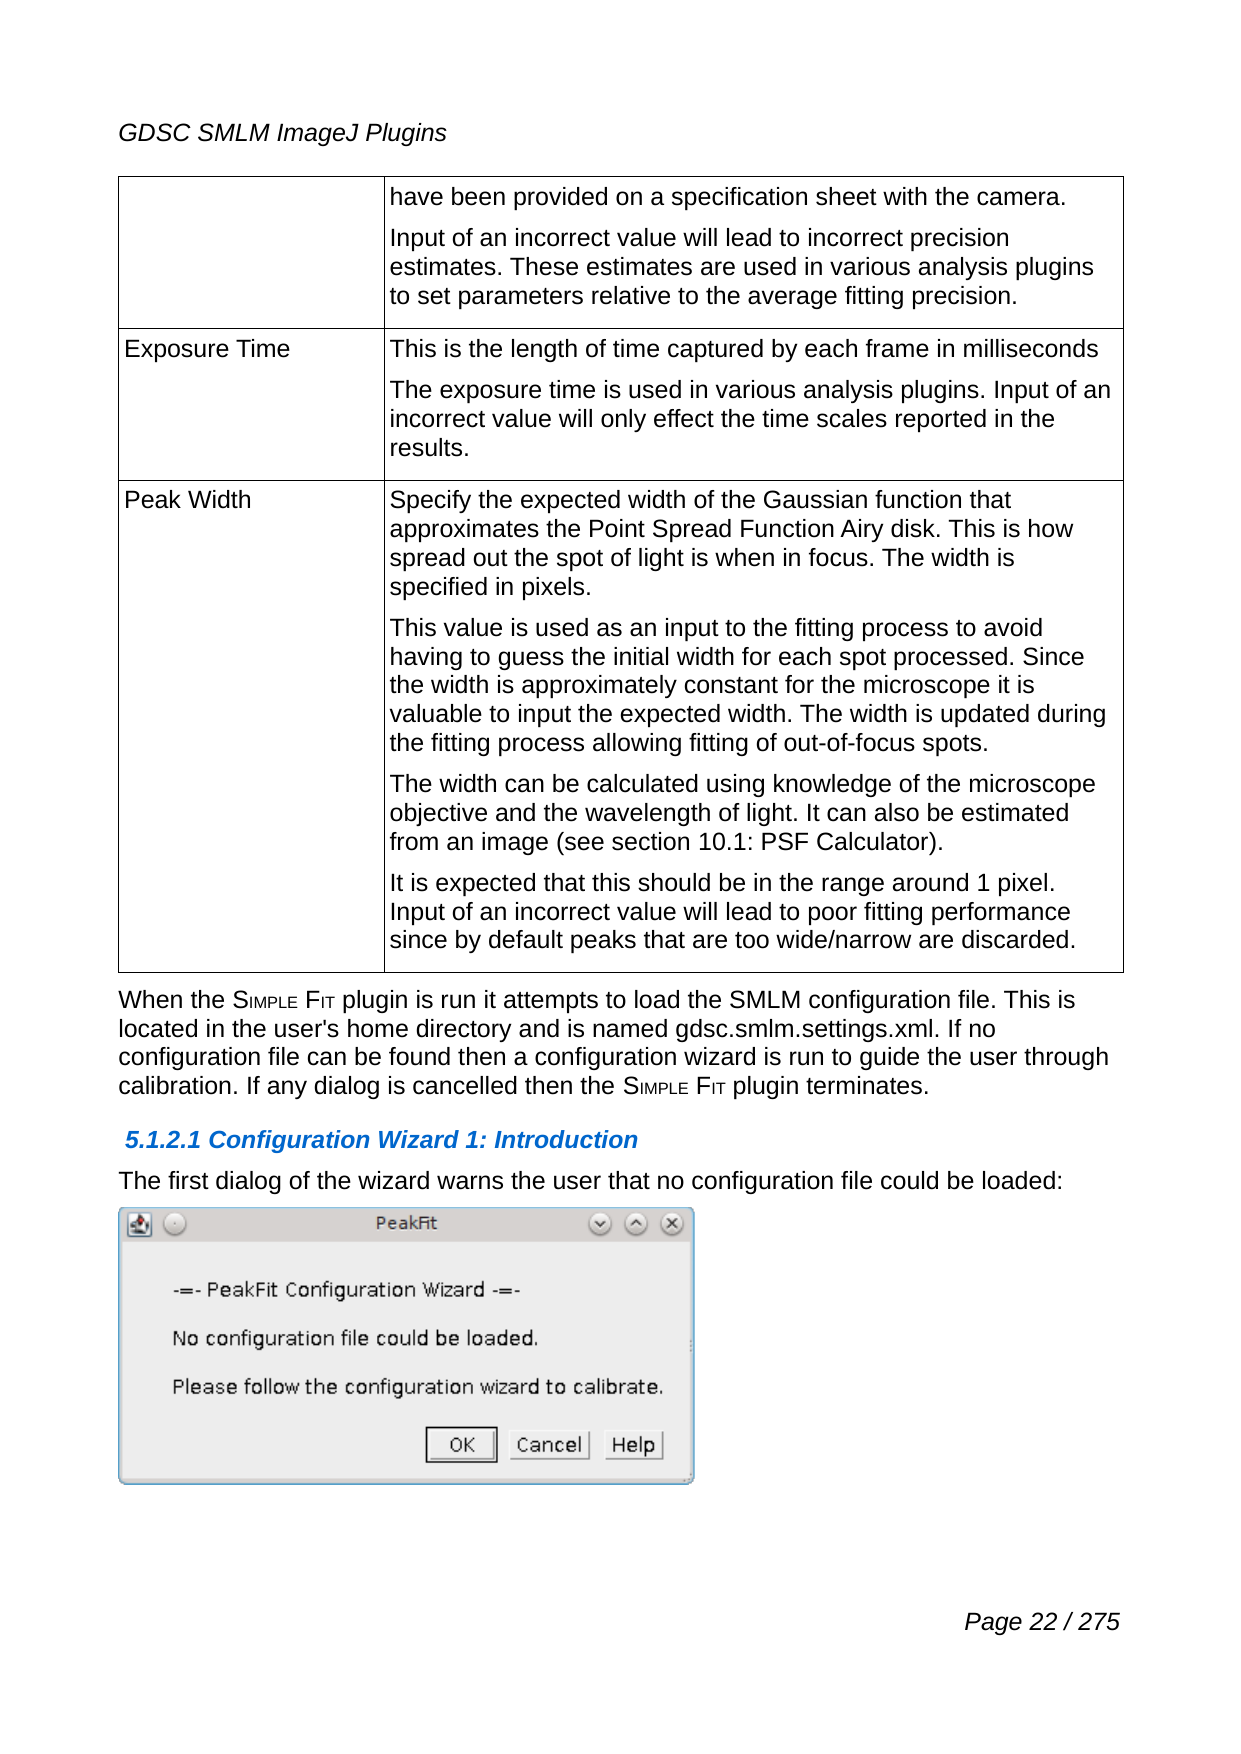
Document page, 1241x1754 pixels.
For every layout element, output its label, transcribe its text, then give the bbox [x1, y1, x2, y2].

table_cell Specify the expected width of the Gaussian function that approximates the Point Spread Function Airy disk. This is how spread out the spot of light is when in focus. The width is specified in pixels. This value is used as an input to the fitting process to avoid having to guess the initial width for each spot processed. Since the width is approximately constant for the microscope it is valuable to input the expected width. The width is updated during the fitting process allowing fitting of out-of-focus spots. The width can be calculated using knowledge of the microscope objective and the wavelength of light. It can also be estimated from an image (see section 10.1: PSF Calculator). It is expected that this should be in the range around 1 pixel. Input of an incorrect value will lead to poor fitting performance since by default peaks that are too wide/narrow are discarded. [385, 481, 1123, 972]
text The first dialog of the wizard warns the user that no configuration file could be loaded: [118, 1166, 1122, 1194]
table_cell [119, 177, 384, 328]
picture [118, 1207, 695, 1485]
table_cell have been provided on a specification sheet with the camera. Input of an incorrect value will lead to incorrect precision estimates. These estimates are used in various analysis plugins to set parameters relative to the average fitting precision. [385, 177, 1123, 328]
table_cell Exposure Time [119, 329, 384, 479]
text When the Simple Fit plugin is run it attempts to load the SMLM configuration file. This is located in the user's home directory and is named gdsc.smlm.settings.xml. If no configuration file can be found then a configuration wizard is run to guide the user through calibration. If any dialog is cancelled then the Simple Fit plugin terminates. [118, 985, 1122, 1100]
table_cell This is the length of time captured by each frame in milliseconds The exposure time is used in various analysis plugins. Input of an incorrect value will only effect the time scales reported in the results. [385, 329, 1123, 479]
subtitle Configuration Wizard 1: Introduction [118, 1125, 1122, 1153]
table_cell Peak Width [119, 481, 384, 972]
